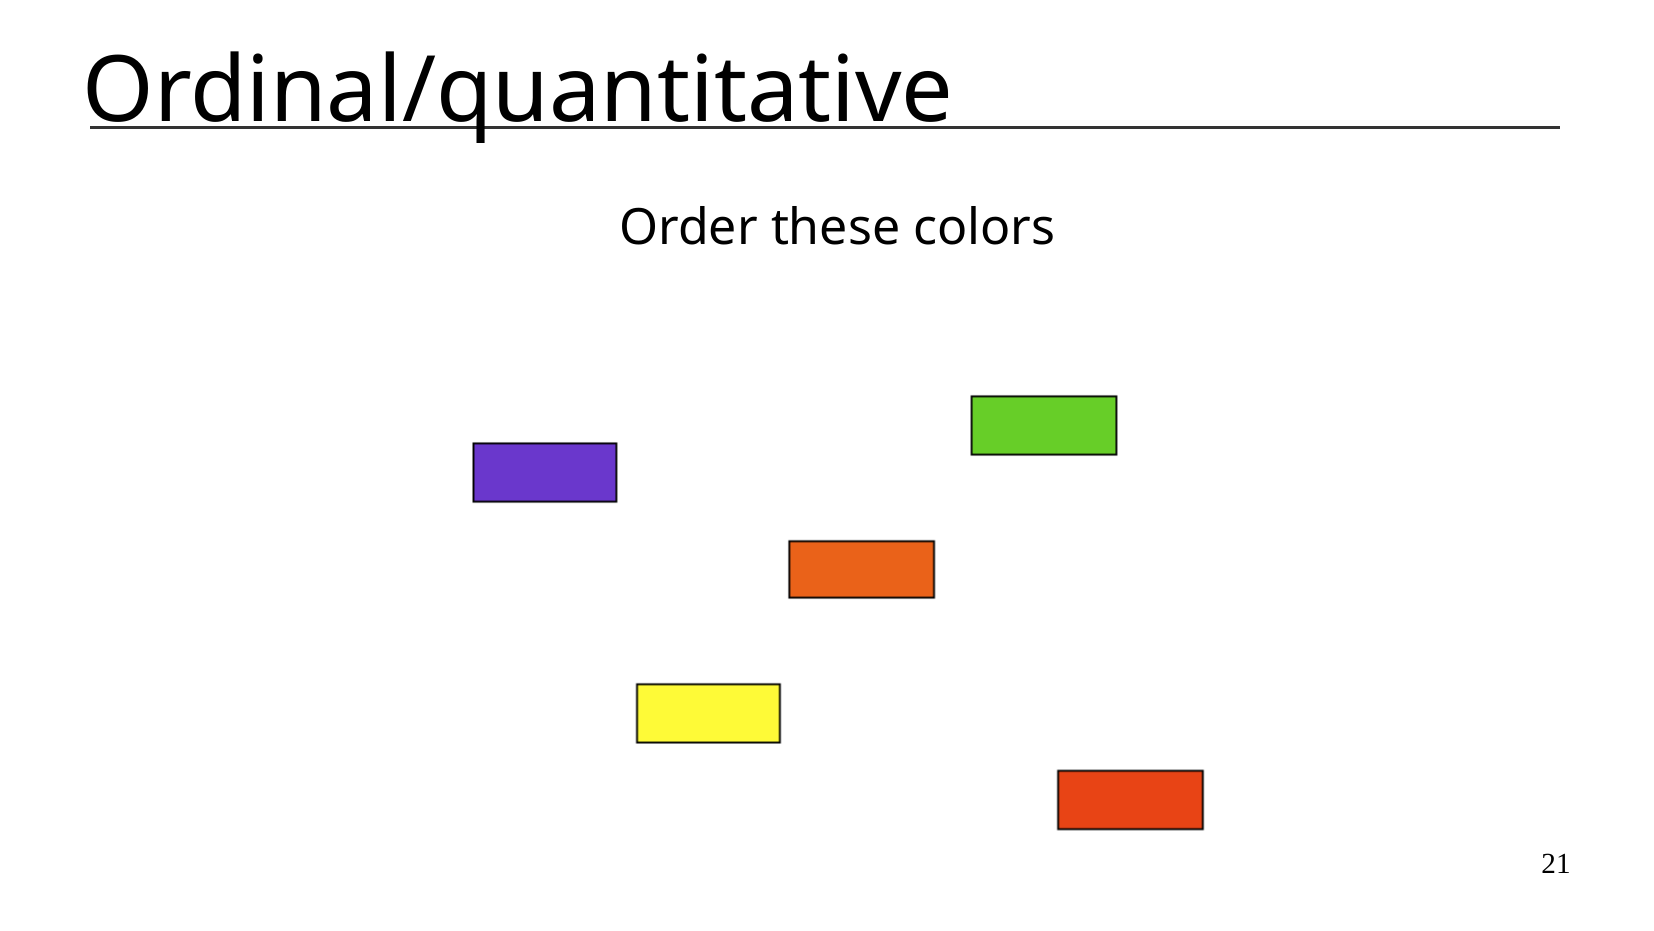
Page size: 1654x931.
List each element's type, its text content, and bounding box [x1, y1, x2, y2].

title Ordinal/quantitative [82, 32, 1571, 140]
picture [426, 377, 1255, 855]
text_box Order these colors [604, 183, 1088, 260]
